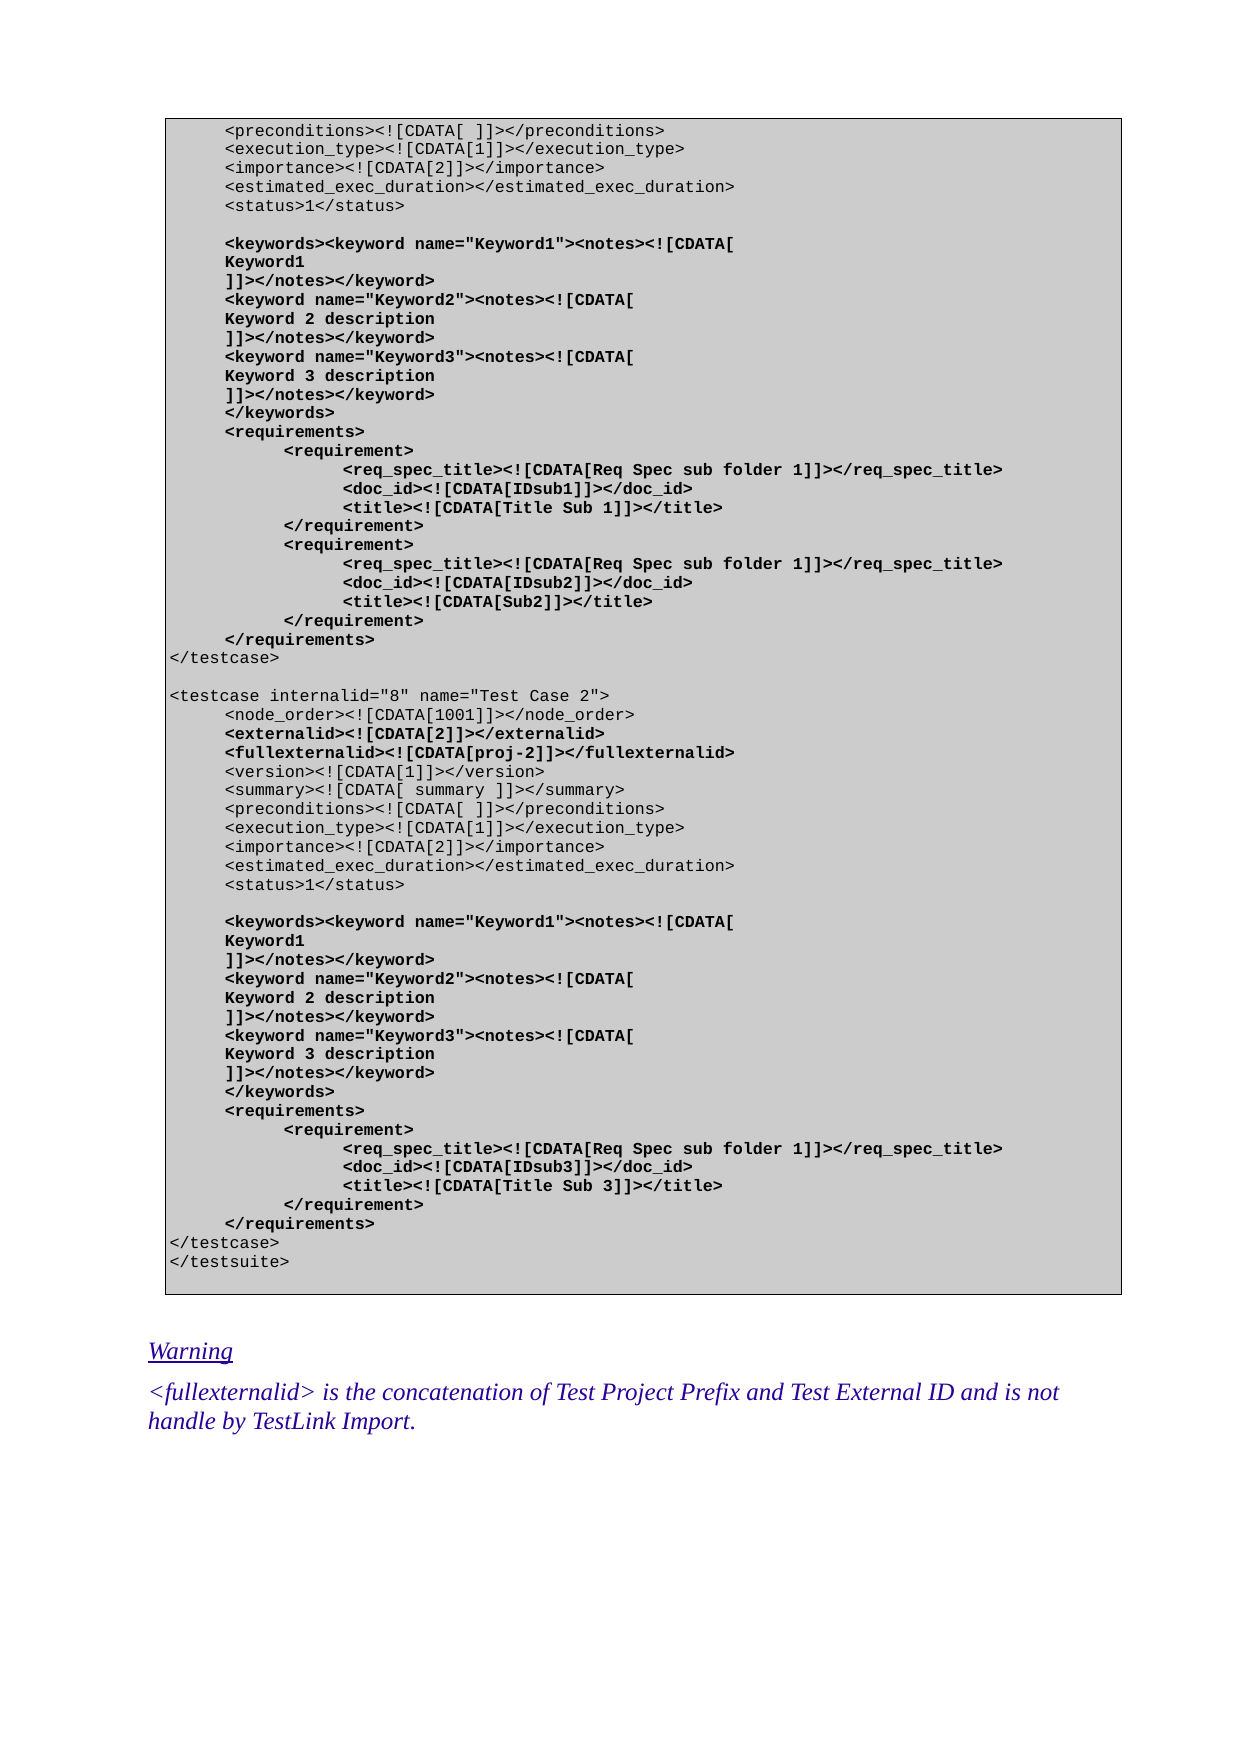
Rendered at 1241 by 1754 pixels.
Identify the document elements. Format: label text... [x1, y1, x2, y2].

text Warning [148, 1336, 1093, 1365]
text <fullexternalid> is the concatenation of Test Project Prefix and Test External ID and is not handle by TestLink Import. [148, 1377, 1093, 1435]
text <preconditions><![CDATA[ ]]></preconditions> <execution_type><![CDATA[1]]></execution_type> <importance><![CDATA[2]]></importance> <estimated_exec_duration></estimated_exec_duration> <status>1</status> <keywords><keyword name="Keyword1"><notes><![CDATA[ Keyword1 ]]></notes></keyword> <keyword name="Keyword2"><notes><![CDATA[ Keyword 2 description ]]></notes></keyword> <keyword name="Keyword3"><notes><![CDATA[ Keyword 3 description ]]></notes></keyword> </keywords> <requirements> <requirement> <req_spec_title><![CDATA[Req Spec sub folder 1]]></req_spec_title> <doc_id><![CDATA[IDsub1]]></doc_id> <title><![CDATA[Title Sub 1]]></title> </requirement> <requirement> <req_spec_title><![CDATA[Req Spec sub folder 1]]></req_spec_title> <doc_id><![CDATA[IDsub2]]></doc_id> <title><![CDATA[Sub2]]></title> </requirement> </requirements> </testcase> <testcase internalid="8" name="Test Case 2"> <node_order><![CDATA[1001]]></node_order> <externalid><![CDATA[2]]></externalid> <fullexternalid><![CDATA[proj-2]]></fullexternalid> <version><![CDATA[1]]></version> <summary><![CDATA[ summary ]]></summary> <preconditions><![CDATA[ ]]></preconditions> <execution_type><![CDATA[1]]></execution_type> <importance><![CDATA[2]]></importance> <estimated_exec_duration></estimated_exec_duration> <status>1</status> <keywords><keyword name="Keyword1"><notes><![CDATA[ Keyword1 ]]></notes></keyword> <keyword name="Keyword2"><notes><![CDATA[ Keyword 2 description ]]></notes></keyword> <keyword name="Keyword3"><notes><![CDATA[ Keyword 3 description ]]></notes></keyword> </keywords> [166, 119, 1121, 1098]
text <requirements> <requirement> <req_spec_title><![CDATA[Req Spec sub folder 1]]></req_spec_title> <doc_id><![CDATA[IDsub3]]></doc_id> <title><![CDATA[Title Sub 3]]></title> </requirement> </requirements> </testcase> </testsuite> [166, 1098, 1121, 1294]
